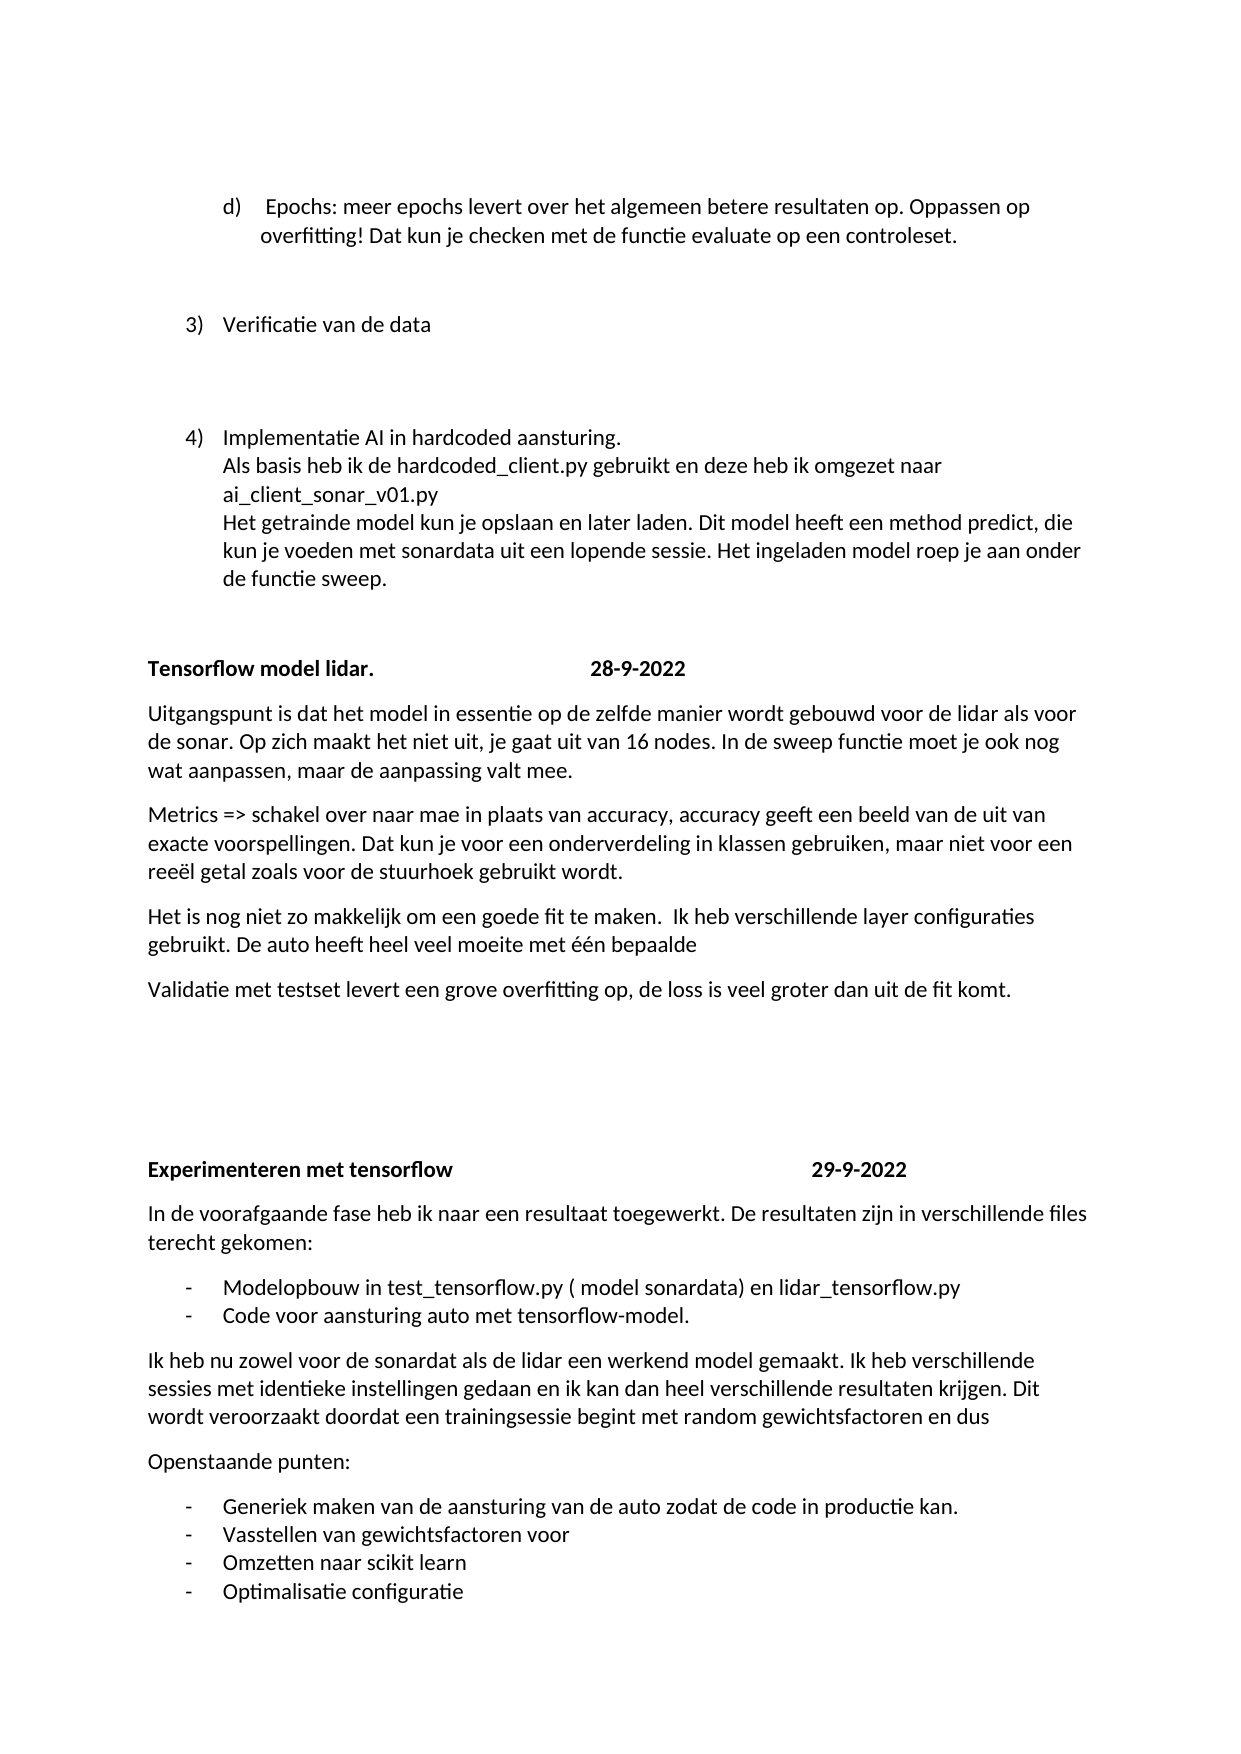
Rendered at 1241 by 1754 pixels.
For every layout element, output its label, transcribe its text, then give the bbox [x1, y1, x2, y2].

text Het is nog niet zo makkelijk om een goede fit te maken. Ik heb verschillende layer configuraties gebruikt. De auto heeft heel veel moeite met één bepaalde [148, 902, 1093, 958]
list Epochs: meer epochs levert over het algemeen betere resultaten op. Oppassen op overfitting! Dat kun je checken met de functie evaluate op een controleset. [223, 192, 1093, 249]
list Modelopbouw in test_tensorflow.py ( model sonardata) en lidar_tensorflow.py [185, 1273, 1093, 1301]
text Ik heb nu zowel voor de sonardat als de lidar een werkend model gemaakt. Ik heb verschillende sessies met identieke instellingen gedaan en ik kan dan heel verschillende resultaten krijgen. Dit wordt veroorzaakt doordat een trainingsessie begint met random gewichtsfactoren en dus [148, 1346, 1093, 1430]
text Experimenteren met tensorflow 29-9-2022 [148, 1155, 1093, 1183]
list Optimalisatie configuratie [185, 1577, 1093, 1605]
list Implementatie AI in hardcoded aansturing. [185, 423, 1093, 451]
text Het getrainde model kun je opslaan en later laden. Dit model heeft een method predict, die kun je voeden met sonardata uit een lopende sessie. Het ingeladen model roep je aan onder de functie sweep. [223, 508, 1093, 593]
list Generiek maken van de aansturing van de auto zodat de code in productie kan. [185, 1492, 1093, 1520]
list Omzetten naar scikit learn [185, 1548, 1093, 1577]
text Openstaande punten: [148, 1447, 1093, 1475]
text Uitgangspunt is dat het model in essentie op de zelfde manier wordt gebouwd voor de lidar als voor de sonar. Op zich maakt het niet uit, je gaat uit van 16 nodes. In de sweep functie moet je ook nog wat aanpassen, maar de aanpassing valt mee. [148, 699, 1093, 784]
list Code voor aansturing auto met tensorflow-model. [185, 1301, 1093, 1329]
text Validatie met testset levert een grove overfitting op, de loss is veel groter dan uit de fit komt. [148, 975, 1093, 1003]
text Als basis heb ik de hardcoded_client.py gebruikt en deze heb ik omgezet naar ai_client_sonar_v01.py [223, 452, 1093, 508]
text Metrics => schakel over naar mae in plaats van accuracy, accuracy geeft een beeld van de uit van exacte voorspellingen. Dat kun je voor een onderverdeling in klassen gebruiken, maar niet voor een reeël getal zoals voor de stuurhoek gebruikt wordt. [148, 801, 1093, 885]
list Verificatie van de data [185, 311, 1093, 338]
text In de voorafgaande fase heb ik naar een resultaat toegewerkt. De resultaten zijn in verschillende files terecht gekomen: [148, 1199, 1093, 1256]
list Vasstellen van gewichtsfactoren voor [185, 1520, 1093, 1548]
text Tensorflow model lidar. 28-9-2022 [148, 654, 1093, 682]
